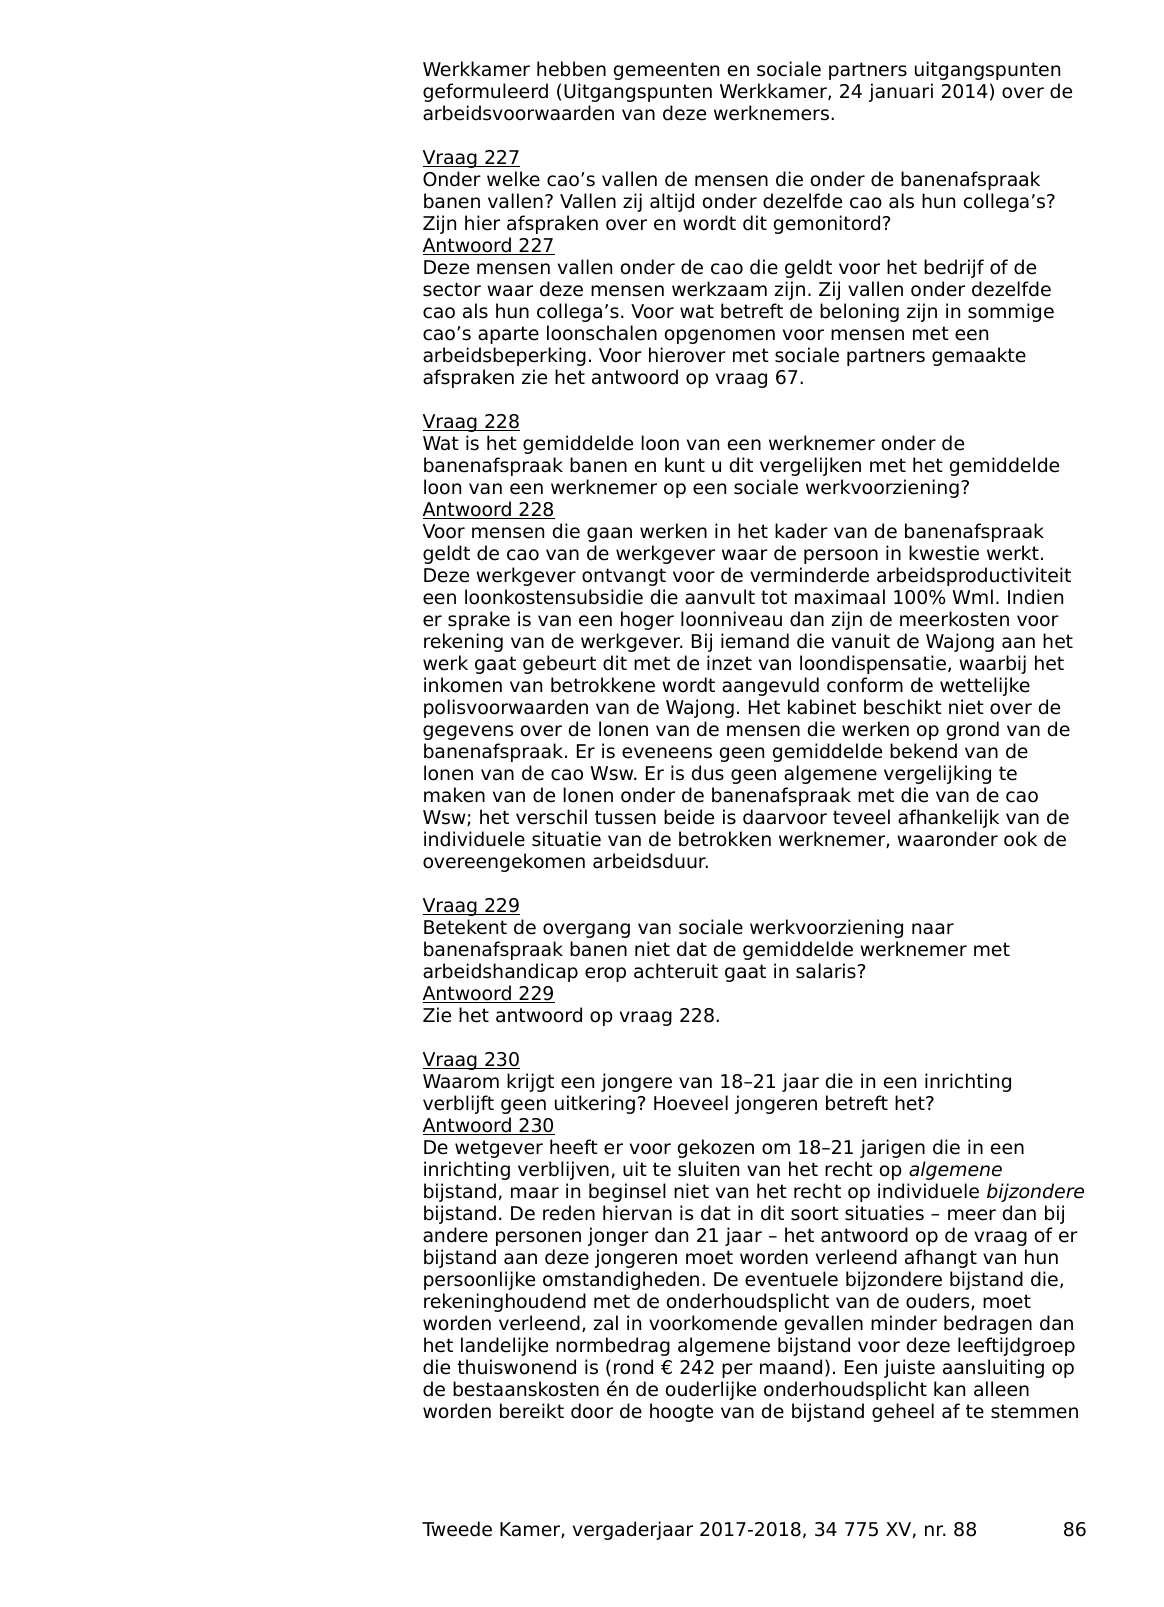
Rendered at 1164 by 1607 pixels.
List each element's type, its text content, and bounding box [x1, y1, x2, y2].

text Antwoord 230 [422, 1115, 1087, 1137]
text Vraag 229 [422, 895, 1087, 917]
text Betekent de overgang van sociale werkvoorziening naar banenafspraak banen niet dat de gemiddelde werknemer met arbeidshandicap erop achteruit gaat in salaris? [422, 917, 1087, 983]
text Zie het antwoord op vraag 228. [422, 1005, 1087, 1027]
text De wetgever heeft er voor gekozen om 18–21 jarigen die in een inrichting verblijven, uit te sluiten van het recht op algemene bijstand, maar in beginsel niet van het recht op individuele bijzondere bijstand. De reden hiervan is dat in dit soort situaties – meer dan bij andere personen jonger dan 21 jaar – het antwoord op de vraag of er bijstand aan deze jongeren moet worden verleend afhangt van hun persoonlijke omstandigheden. De eventuele bijzondere bijstand die, rekeninghoudend met de onderhoudsplicht van de ouders, moet worden verleend, zal in voorkomende gevallen minder bedragen dan het landelijke normbedrag algemene bijstand voor deze leeftijdgroep die thuiswonend is (rond € 242 per maand). Een juiste aansluiting op de bestaanskosten én de ouderlijke onderhoudsplicht kan alleen worden bereikt door de hoogte van de bijstand geheel af te stemmen [422, 1137, 1087, 1423]
text Waarom krijgt een jongere van 18–21 jaar die in een inrichting verblijft geen uitkering? Hoeveel jongeren betreft het? [422, 1071, 1087, 1115]
text Antwoord 228 [422, 499, 1087, 521]
text Werkkamer hebben gemeenten en sociale partners uitgangspunten geformuleerd (Uitgangspunten Werkkamer, 24 januari 2014) over de arbeidsvoorwaarden van deze werknemers. [422, 59, 1087, 125]
text Deze mensen vallen onder de cao die geldt voor het bedrijf of de sector waar deze mensen werkzaam zijn. Zij vallen onder dezelfde cao als hun collega’s. Voor wat betreft de beloning zijn in sommige cao’s aparte loonschalen opgenomen voor mensen met een arbeidsbeperking. Voor hierover met sociale partners gemaakte afspraken zie het antwoord op vraag 67. [422, 257, 1087, 389]
text Vraag 227 [422, 147, 1087, 169]
text Vraag 230 [422, 1049, 1087, 1071]
text Antwoord 227 [422, 235, 1087, 257]
text Voor mensen die gaan werken in het kader van de banenafspraak geldt de cao van de werkgever waar de persoon in kwestie werkt. Deze werkgever ontvangt voor de verminderde arbeidsproductiviteit een loonkostensubsidie die aanvult tot maximaal 100% Wml. Indien er sprake is van een hoger loonniveau dan zijn de meerkosten voor rekening van de werkgever. Bij iemand die vanuit de Wajong aan het werk gaat gebeurt dit met de inzet van loondispensatie, waarbij het inkomen van betrokkene wordt aangevuld conform de wettelijke polisvoorwaarden van de Wajong. Het kabinet beschikt niet over de gegevens over de lonen van de mensen die werken op grond van de banenafspraak. Er is eveneens geen gemiddelde bekend van de lonen van de cao Wsw. Er is dus geen algemene vergelijking te maken van de lonen onder de banenafspraak met die van de cao Wsw; het verschil tussen beide is daarvoor teveel afhankelijk van de individuele situatie van de betrokken werknemer, waaronder ook de overeengekomen arbeidsduur. [422, 521, 1087, 873]
text Antwoord 229 [422, 983, 1087, 1005]
text Wat is het gemiddelde loon van een werknemer onder de banenafspraak banen en kunt u dit vergelijken met het gemiddelde loon van een werknemer op een sociale werkvoorziening? [422, 433, 1087, 499]
text Onder welke cao’s vallen de mensen die onder de banenafspraak banen vallen? Vallen zij altijd onder dezelfde cao als hun collega’s? Zijn hier afspraken over en wordt dit gemonitord? [422, 169, 1087, 235]
text Vraag 228 [422, 411, 1087, 433]
